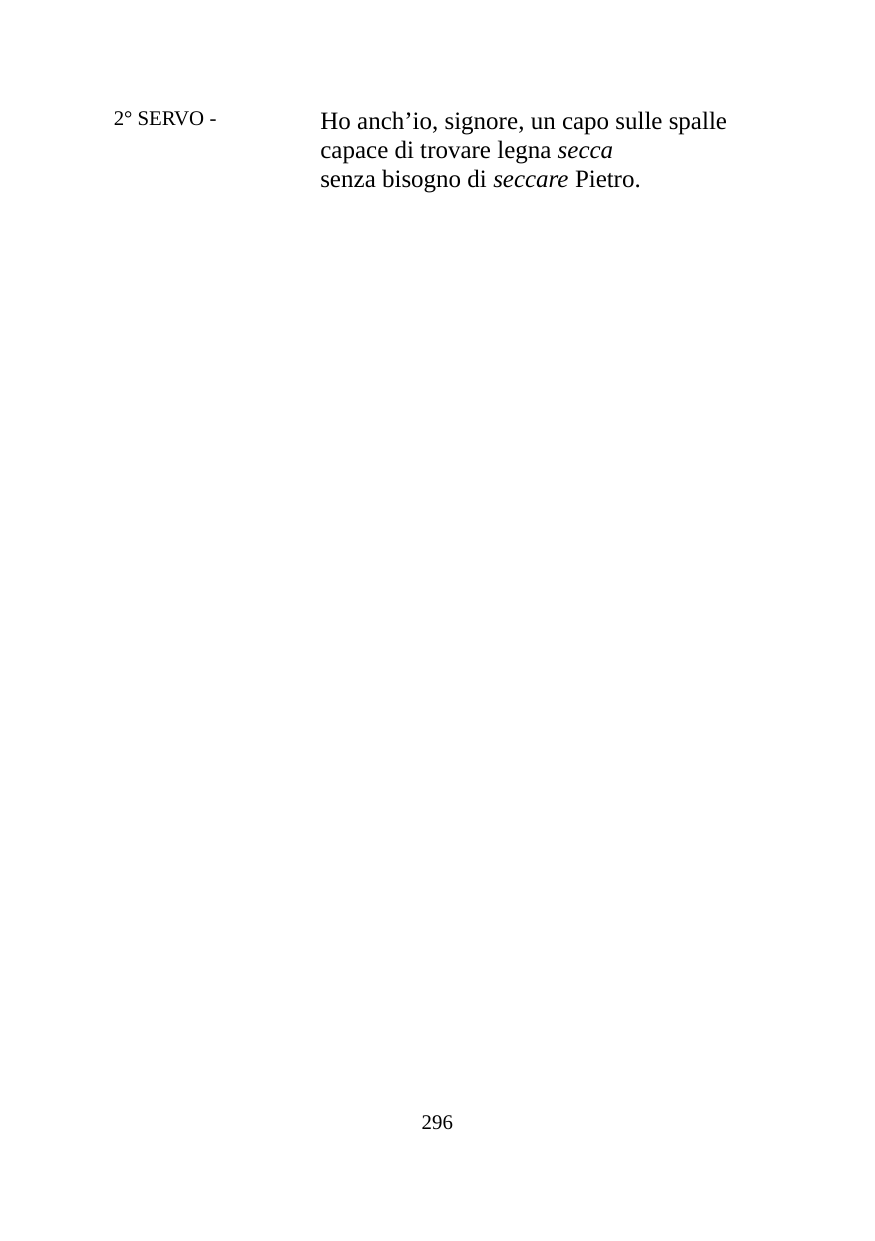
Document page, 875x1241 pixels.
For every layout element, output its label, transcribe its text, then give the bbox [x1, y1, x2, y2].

table_cell 2° SERVO - [106, 106, 313, 221]
table_cell Ho anch’io, signore, un capo sulle spalle capace di trovare legna secca senza bisogno di seccare Pietro. [313, 106, 768, 221]
